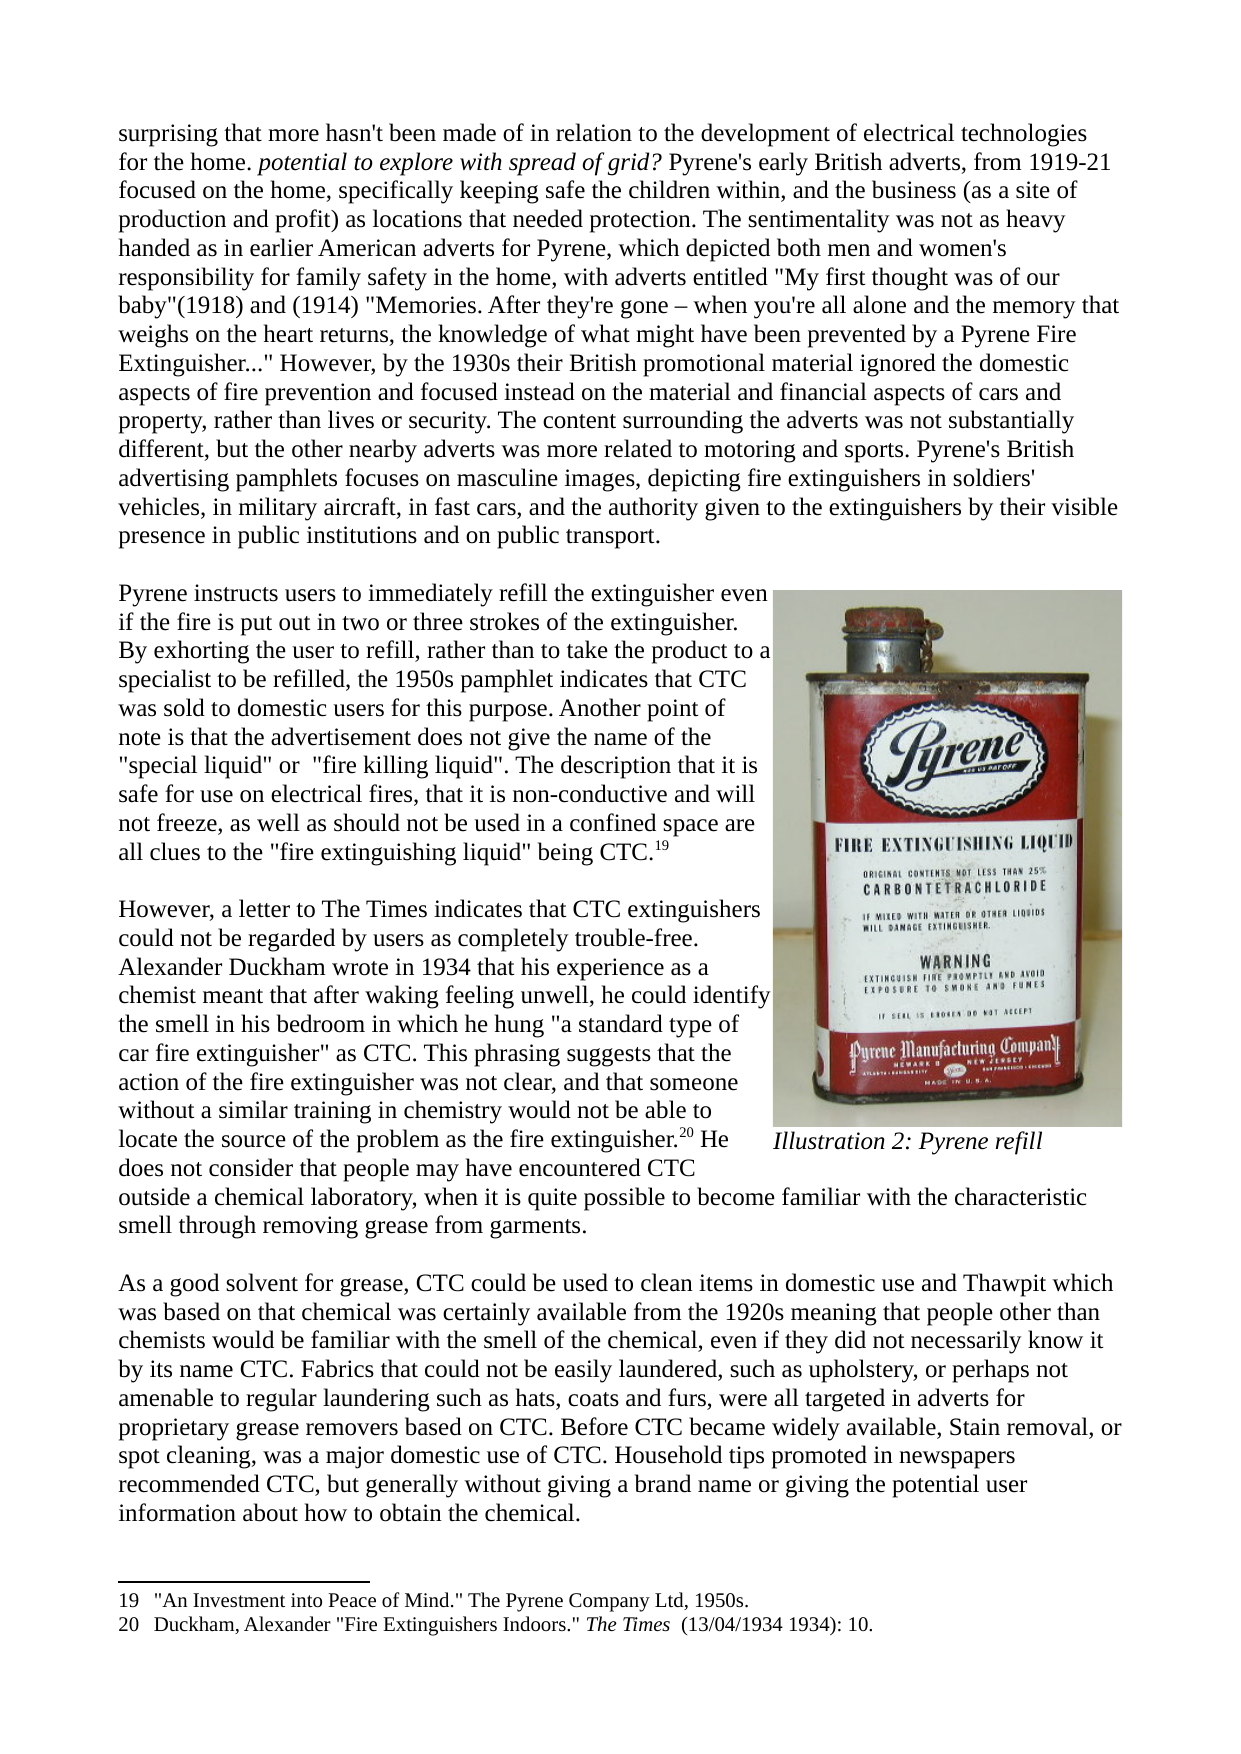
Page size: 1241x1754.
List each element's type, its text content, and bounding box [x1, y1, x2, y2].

text surprising that more hasn't been made of in relation to the development of electrical technologies for the home. potential to explore with spread of grid? Pyrene's early British adverts, from 1919-21 focused on the home, specifically keeping safe the children within, and the business (as a site of production and profit) as locations that needed protection. The sentimentality was not as heavy handed as in earlier American adverts for Pyrene, which depicted both men and women's responsibility for family safety in the home, with adverts entitled "My first thought was of our baby"(1918) and (1914) "Memories. After they're gone – when you're all alone and the memory that weighs on the heart returns, the knowledge of what might have been prevented by a Pyrene Fire Extinguisher..." However, by the 1930s their British promotional material ignored the domestic aspects of fire prevention and focused instead on the material and financial aspects of cars and property, rather than lives or security. The content surrounding the adverts was not substantially different, but the other nearby adverts was more related to motoring and sports. Pyrene's British advertising pamphlets focuses on masculine images, depicting fire extinguishers in soldiers' vehicles, in military aircraft, in fast cars, and the authority given to the extinguishers by their visible presence in public institutions and on public transport. [118, 118, 1122, 549]
text Duckham, Alexander "Fire Extinguishers Indoors." The Times (13/04/1934 1934): 10. [118, 1612, 1122, 1636]
text Illustration 2: Pyrene refill [773, 1127, 1122, 1155]
text As a good solvent for grease, CTC could be used to clean items in domestic use and Thawpit which was based on that chemical was certainly available from the 1920s meaning that people other than chemists would be familiar with the smell of the chemical, even if they did not necessarily know it by its name CTC. Fabrics that could not be easily laundered, such as upholstery, or perhaps not amenable to regular laundering such as hats, coats and furs, were all targeted in adverts for proprietary grease removers based on CTC. Before CTC became widely available, Stain removal, or spot cleaning, was a major domestic use of CTC. Household tips promoted in newspapers recommended CTC, but generally without giving a brand name or giving the potential user information about how to obtain the chemical. [118, 1268, 1122, 1527]
text "An Investment into Peace of Mind." The Pyrene Company Ltd, 1950s. [118, 1588, 1122, 1612]
picture [772, 590, 1123, 1127]
text Pyrene instructs users to immediately refill the extinguisher even if the fire is put out in two or three strokes of the extinguisher. By exhorting the user to refill, rather than to take the product to a specialist to be refilled, the 1950s pamphlet indicates that CTC was sold to domestic users for this purpose. Another point of note is that the advertisement does not give the name of the "special liquid" or "fire killing liquid". The description that it is safe for use on electrical fires, that it is non-conductive and will not freeze, as well as should not be used in a confined space are all clues to the "fire extinguishing liquid" being CTC. [118, 578, 1122, 866]
text However, a letter to The Times indicates that CTC extinguishers could not be regarded by users as completely trouble-free. Alexander Duckham wrote in 1934 that his experience as a chemist meant that after waking feeling unwell, he could identify the smell in his bedroom in which he hung "a standard type of car fire extinguisher" as CTC. This phrasing suggests that the action of the fire extinguisher was not clear, and that someone without a similar training in chemistry would not be able to locate the source of the problem as the fire extinguisher. He does not consider that people may have encountered CTC outside a chemical laboratory, when it is quite possible to become familiar with the characteristic smell through removing grease from garments. [118, 894, 1122, 1239]
